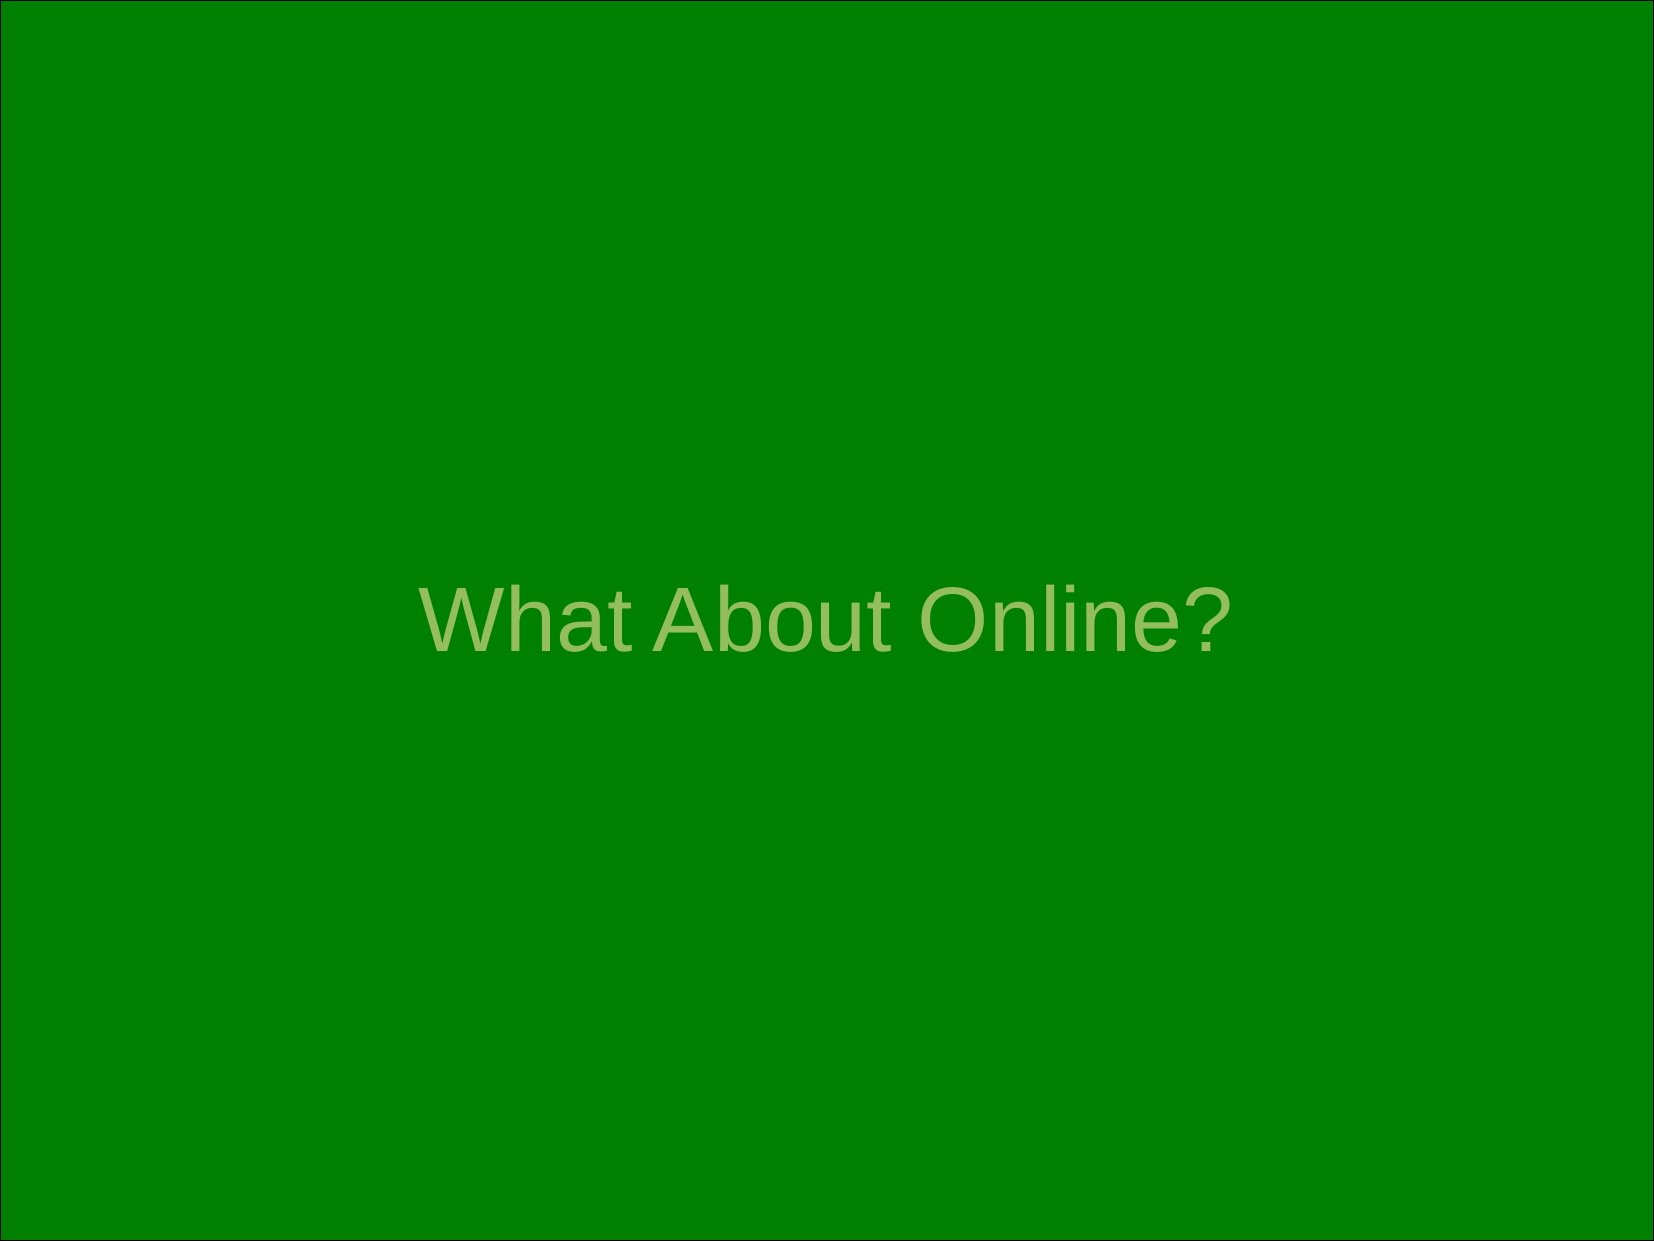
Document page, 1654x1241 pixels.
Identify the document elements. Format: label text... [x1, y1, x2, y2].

title What About Online? [0, 0, 1654, 1241]
